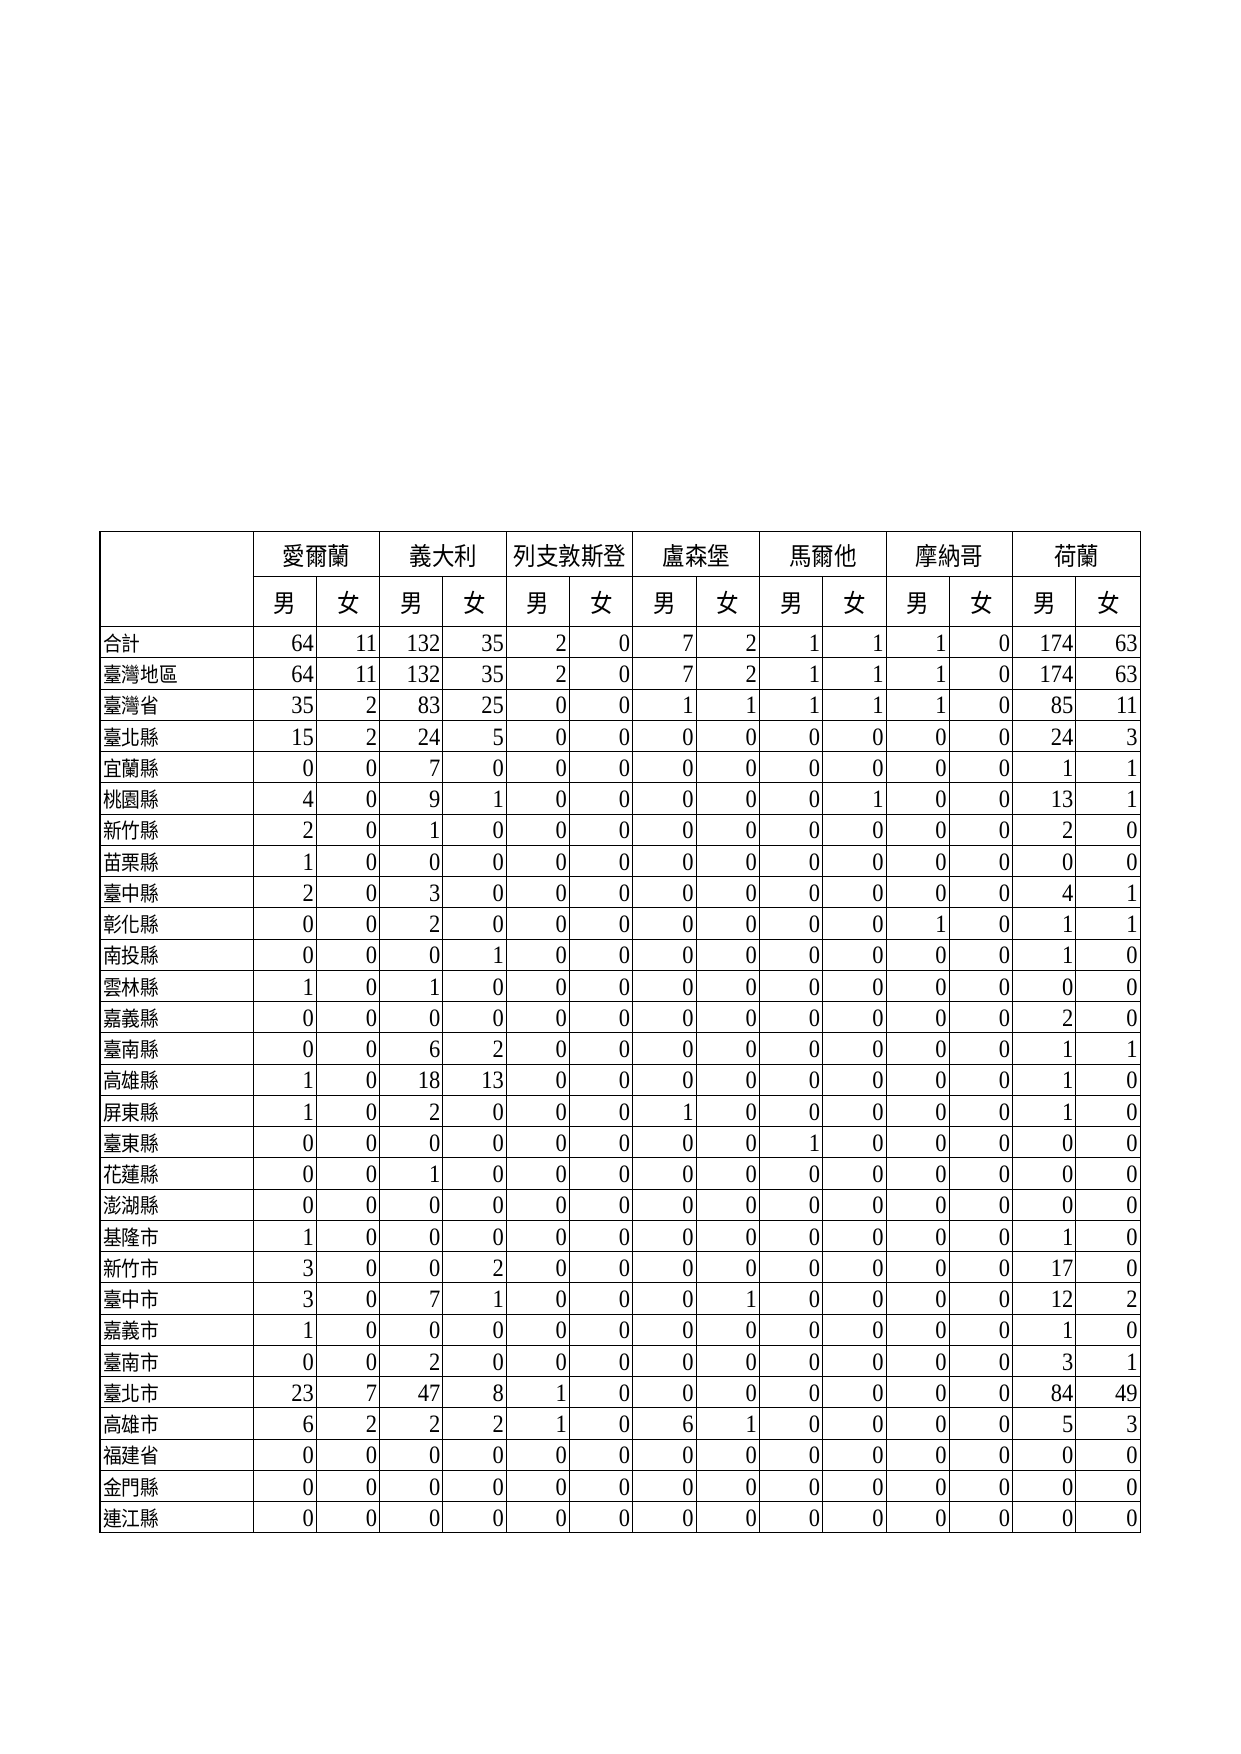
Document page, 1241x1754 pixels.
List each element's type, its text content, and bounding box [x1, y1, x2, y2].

table_cell 0 [887, 1408, 949, 1438]
table_cell 2 [317, 721, 379, 751]
table_cell 0 [823, 971, 886, 1001]
table_cell 1 [254, 846, 316, 876]
table_cell 0 [507, 1127, 569, 1157]
table_cell 0 [254, 908, 316, 938]
table_cell 0 [633, 846, 696, 876]
table_cell 0 [443, 1002, 506, 1032]
table_cell 1 [443, 940, 506, 970]
table_cell 0 [633, 971, 696, 1001]
table_cell 0 [950, 1315, 1012, 1345]
table_cell 花蓮縣 [101, 1158, 253, 1188]
table_cell 0 [823, 1002, 886, 1032]
table_cell 0 [380, 1440, 442, 1470]
table_header [101, 532, 253, 626]
table_cell 0 [887, 846, 949, 876]
table_cell 1 [254, 1315, 316, 1345]
table_cell 0 [507, 1502, 569, 1532]
table_cell 2 [254, 877, 316, 907]
table_cell 2 [443, 1033, 506, 1063]
table_cell 0 [950, 1190, 1012, 1220]
table_cell 女 [1076, 577, 1140, 626]
table_cell 1 [1013, 1065, 1075, 1095]
table_cell 2 [697, 627, 759, 657]
table_cell 0 [1076, 1221, 1140, 1251]
table_cell 0 [760, 1221, 822, 1251]
table_cell 0 [887, 1221, 949, 1251]
table_cell 1 [1076, 877, 1140, 907]
table_cell 2 [507, 658, 569, 688]
table_cell 0 [570, 1471, 632, 1501]
table_cell 0 [507, 1315, 569, 1345]
table_cell 0 [254, 752, 316, 782]
table_cell 0 [887, 1002, 949, 1032]
table_cell 63 [1076, 627, 1140, 657]
table_cell 0 [697, 1190, 759, 1220]
table_cell 0 [1076, 1002, 1140, 1032]
table_cell 0 [760, 783, 822, 813]
table_cell 1 [1013, 940, 1075, 970]
table_cell 0 [633, 752, 696, 782]
table_cell 0 [507, 1221, 569, 1251]
table_cell 雲林縣 [101, 971, 253, 1001]
table_cell 0 [887, 1127, 949, 1157]
table_cell 11 [317, 658, 379, 688]
table_cell 2 [380, 1346, 442, 1376]
table_cell 男 [507, 577, 569, 626]
table_cell 0 [317, 1096, 379, 1126]
table_cell 0 [1076, 1190, 1140, 1220]
table_cell 0 [697, 971, 759, 1001]
table_cell 1 [1076, 1346, 1140, 1376]
table_cell 6 [380, 1033, 442, 1063]
table_cell 0 [950, 627, 1012, 657]
table_cell 0 [823, 1408, 886, 1438]
table_cell 0 [697, 1440, 759, 1470]
table_cell 0 [950, 846, 1012, 876]
table_cell 0 [887, 1252, 949, 1282]
table_cell 0 [254, 1440, 316, 1470]
table_cell 0 [507, 940, 569, 970]
table_cell 35 [443, 627, 506, 657]
table_cell 0 [950, 1440, 1012, 1470]
table_cell 基隆市 [101, 1221, 253, 1251]
table_cell 男 [887, 577, 949, 626]
table_cell 0 [633, 721, 696, 751]
table_cell 0 [254, 1002, 316, 1032]
table_cell 0 [697, 1033, 759, 1063]
table_cell 0 [697, 1221, 759, 1251]
table_cell 0 [697, 1065, 759, 1095]
table_cell 0 [570, 1440, 632, 1470]
table_cell 0 [887, 1283, 949, 1313]
table_cell 0 [887, 1502, 949, 1532]
table_cell 0 [887, 1190, 949, 1220]
table_cell 3 [254, 1252, 316, 1282]
table_cell 0 [950, 1033, 1012, 1063]
table_cell 0 [760, 1190, 822, 1220]
table_cell 1 [380, 815, 442, 845]
table_cell 2 [443, 1408, 506, 1438]
table_cell 0 [443, 1502, 506, 1532]
table_cell 1 [760, 658, 822, 688]
table_cell 7 [317, 1377, 379, 1407]
table_cell 男 [633, 577, 696, 626]
table_cell 0 [887, 721, 949, 751]
table_cell 0 [633, 1377, 696, 1407]
table_cell 49 [1076, 1377, 1140, 1407]
table_cell 0 [1013, 1190, 1075, 1220]
table_cell 0 [950, 1127, 1012, 1157]
table_cell 0 [380, 1221, 442, 1251]
table_cell 0 [950, 1471, 1012, 1501]
table_cell 4 [254, 783, 316, 813]
table_cell 4 [1013, 877, 1075, 907]
table_cell 0 [697, 752, 759, 782]
table_cell 1 [633, 1096, 696, 1126]
table_cell 0 [443, 1158, 506, 1188]
table_cell 0 [443, 1315, 506, 1345]
table_cell 0 [823, 1346, 886, 1376]
table_cell 女 [570, 577, 632, 626]
table_cell 0 [823, 752, 886, 782]
table_cell 0 [317, 1252, 379, 1282]
table_cell 0 [317, 1315, 379, 1345]
table_cell 0 [760, 971, 822, 1001]
table_cell 0 [950, 1158, 1012, 1188]
table_cell 8 [443, 1377, 506, 1407]
table_cell 0 [507, 1283, 569, 1313]
table_cell 0 [950, 971, 1012, 1001]
table_cell 0 [633, 1283, 696, 1313]
table_cell 1 [823, 627, 886, 657]
table_cell 0 [317, 908, 379, 938]
table_cell 0 [570, 1096, 632, 1126]
table_cell 0 [950, 1408, 1012, 1438]
table_cell 0 [570, 1346, 632, 1376]
table_cell 0 [317, 783, 379, 813]
table_cell 0 [380, 940, 442, 970]
table_cell 24 [380, 721, 442, 751]
table_cell 0 [380, 1502, 442, 1532]
table_cell 0 [570, 1252, 632, 1282]
table_cell 0 [697, 940, 759, 970]
table_cell 9 [380, 783, 442, 813]
table_cell 0 [760, 940, 822, 970]
table_cell 0 [317, 1283, 379, 1313]
table_cell 0 [507, 1190, 569, 1220]
table_cell 0 [570, 1408, 632, 1438]
table_cell 1 [507, 1377, 569, 1407]
table_cell 0 [570, 1033, 632, 1063]
table_cell 63 [1076, 658, 1140, 688]
table_cell 0 [760, 1158, 822, 1188]
table_cell 0 [823, 1252, 886, 1282]
table_cell 0 [697, 1315, 759, 1345]
table_cell 0 [380, 1252, 442, 1282]
table_cell 1 [380, 971, 442, 1001]
table_cell 1 [1013, 1096, 1075, 1126]
table_cell 0 [633, 1127, 696, 1157]
table_cell 1 [823, 690, 886, 720]
table_cell 0 [633, 1252, 696, 1282]
table_cell 0 [887, 1158, 949, 1188]
table_cell 0 [633, 815, 696, 845]
table_cell 1 [254, 971, 316, 1001]
table_cell 0 [760, 1002, 822, 1032]
table_cell 1 [1013, 752, 1075, 782]
table_cell 0 [633, 1221, 696, 1251]
table_cell 0 [570, 1127, 632, 1157]
table_cell 1 [633, 690, 696, 720]
table_cell 2 [507, 627, 569, 657]
table_cell 0 [823, 877, 886, 907]
table_cell 0 [887, 1096, 949, 1126]
table_cell 臺南市 [101, 1346, 253, 1376]
table_cell 0 [887, 1033, 949, 1063]
table_cell 0 [507, 971, 569, 1001]
table_cell 0 [570, 721, 632, 751]
table_header 摩納哥 [887, 532, 1012, 576]
table_cell 1 [887, 627, 949, 657]
table_cell 0 [317, 1221, 379, 1251]
table_cell 0 [317, 815, 379, 845]
table_cell 宜蘭縣 [101, 752, 253, 782]
table_cell 0 [570, 846, 632, 876]
table_cell 2 [1076, 1283, 1140, 1313]
table_cell 0 [317, 1346, 379, 1376]
table_cell 0 [254, 1190, 316, 1220]
table_cell 0 [760, 1471, 822, 1501]
table_cell 3 [1076, 721, 1140, 751]
table_cell 0 [823, 1221, 886, 1251]
table_cell 0 [443, 1471, 506, 1501]
table_cell 0 [633, 1065, 696, 1095]
table_cell 0 [254, 1158, 316, 1188]
table_cell 0 [1076, 1471, 1140, 1501]
table_cell 2 [380, 1096, 442, 1126]
table_cell 0 [507, 877, 569, 907]
table_cell 臺灣省 [101, 690, 253, 720]
table_cell 0 [570, 940, 632, 970]
table_cell 嘉義市 [101, 1315, 253, 1345]
table_cell 0 [760, 1377, 822, 1407]
table_cell 0 [633, 908, 696, 938]
table_header 荷蘭 [1013, 532, 1140, 576]
table_cell 0 [633, 1440, 696, 1470]
table_cell 男 [760, 577, 822, 626]
table_cell 0 [317, 752, 379, 782]
table_cell 25 [443, 690, 506, 720]
table_cell 0 [507, 721, 569, 751]
table_cell 福建省 [101, 1440, 253, 1470]
table_cell 0 [950, 1346, 1012, 1376]
table_cell 0 [760, 1096, 822, 1126]
table_cell 0 [443, 1127, 506, 1157]
table_cell 0 [570, 658, 632, 688]
table_cell 0 [697, 721, 759, 751]
table_cell 0 [443, 1440, 506, 1470]
table_cell 0 [1013, 1502, 1075, 1532]
table_cell 0 [887, 877, 949, 907]
table_cell 南投縣 [101, 940, 253, 970]
table_cell 5 [1013, 1408, 1075, 1438]
table_cell 0 [887, 1065, 949, 1095]
table_cell 1 [254, 1065, 316, 1095]
table_cell 0 [760, 1252, 822, 1282]
table_cell 0 [1076, 846, 1140, 876]
table_cell 0 [823, 1283, 886, 1313]
table_cell 0 [1076, 815, 1140, 845]
table_cell 0 [443, 846, 506, 876]
table_cell 0 [507, 1158, 569, 1188]
table_cell 0 [633, 1190, 696, 1220]
table_cell 0 [950, 1002, 1012, 1032]
table_cell 0 [1076, 1502, 1140, 1532]
table_cell 0 [1013, 1158, 1075, 1188]
table_cell 1 [254, 1096, 316, 1126]
table_cell 0 [697, 877, 759, 907]
table_cell 0 [570, 690, 632, 720]
table_cell 1 [254, 1221, 316, 1251]
table_cell 0 [443, 752, 506, 782]
table_cell 0 [1076, 1158, 1140, 1188]
table_cell 0 [697, 1346, 759, 1376]
table_cell 0 [633, 1002, 696, 1032]
table_cell 女 [950, 577, 1012, 626]
table_cell 連江縣 [101, 1502, 253, 1532]
table_cell 0 [570, 1315, 632, 1345]
table_cell 0 [760, 1033, 822, 1063]
table_cell 1 [697, 1283, 759, 1313]
table_cell 0 [317, 846, 379, 876]
table_cell 0 [823, 1440, 886, 1470]
table_cell 2 [317, 1408, 379, 1438]
table_cell 0 [950, 721, 1012, 751]
table_cell 桃園縣 [101, 783, 253, 813]
table_cell 64 [254, 627, 316, 657]
table_cell 0 [633, 877, 696, 907]
table_cell 3 [380, 877, 442, 907]
table_cell 24 [1013, 721, 1075, 751]
table_cell 0 [760, 1315, 822, 1345]
table_header 愛爾蘭 [254, 532, 379, 576]
table_cell 臺灣地區 [101, 658, 253, 688]
table_cell 85 [1013, 690, 1075, 720]
table_cell 18 [380, 1065, 442, 1095]
table_cell 2 [380, 1408, 442, 1438]
table_cell 高雄市 [101, 1408, 253, 1438]
table_cell 0 [950, 1221, 1012, 1251]
table_cell 0 [633, 1502, 696, 1532]
table_cell 0 [823, 1158, 886, 1188]
table_cell 1 [1076, 783, 1140, 813]
table_cell 7 [633, 627, 696, 657]
table_cell 15 [254, 721, 316, 751]
table_cell 2 [254, 815, 316, 845]
table_cell 2 [380, 908, 442, 938]
table_cell 6 [254, 1408, 316, 1438]
table_cell 高雄縣 [101, 1065, 253, 1095]
table_cell 0 [760, 1440, 822, 1470]
table_cell 0 [254, 940, 316, 970]
table_cell 11 [317, 627, 379, 657]
table_cell 0 [254, 1033, 316, 1063]
table_cell 0 [570, 783, 632, 813]
table_cell 0 [443, 908, 506, 938]
table_cell 0 [697, 783, 759, 813]
table_cell 0 [380, 846, 442, 876]
table_cell 0 [570, 877, 632, 907]
table_cell 0 [697, 1096, 759, 1126]
table_cell 84 [1013, 1377, 1075, 1407]
table_cell 0 [443, 815, 506, 845]
table_cell 0 [1076, 1096, 1140, 1126]
table_cell 2 [1013, 815, 1075, 845]
table_cell 0 [697, 1002, 759, 1032]
table_cell 3 [1076, 1408, 1140, 1438]
table_cell 0 [633, 1315, 696, 1345]
table_cell 臺中縣 [101, 877, 253, 907]
table_cell 0 [1076, 971, 1140, 1001]
table_cell 132 [380, 658, 442, 688]
table_cell 0 [317, 1127, 379, 1157]
table_cell 23 [254, 1377, 316, 1407]
table_cell 7 [380, 1283, 442, 1313]
table_cell 0 [507, 1252, 569, 1282]
table_cell 0 [1076, 1440, 1140, 1470]
table_cell 2 [697, 658, 759, 688]
table_cell 0 [570, 1377, 632, 1407]
table_cell 0 [570, 815, 632, 845]
table_cell 0 [697, 815, 759, 845]
table_header 盧森堡 [633, 532, 759, 576]
table_cell 男 [380, 577, 442, 626]
table_cell 35 [443, 658, 506, 688]
table_cell 0 [1013, 1471, 1075, 1501]
table_cell 0 [317, 1033, 379, 1063]
table_cell 0 [760, 846, 822, 876]
table_cell 0 [697, 846, 759, 876]
table_cell 0 [317, 1471, 379, 1501]
table_cell 0 [950, 658, 1012, 688]
table_cell 1 [760, 690, 822, 720]
table_cell 1 [1013, 1033, 1075, 1063]
table_cell 0 [760, 1065, 822, 1095]
table_cell 0 [570, 627, 632, 657]
table_cell 0 [950, 1283, 1012, 1313]
table_cell 0 [570, 1221, 632, 1251]
table_cell 0 [570, 1283, 632, 1313]
table_cell 1 [697, 690, 759, 720]
table_cell 0 [507, 815, 569, 845]
table_cell 0 [633, 1346, 696, 1376]
table_cell 0 [507, 1096, 569, 1126]
table_cell 0 [697, 1158, 759, 1188]
table_header 馬爾他 [760, 532, 886, 576]
table_cell 0 [1013, 1440, 1075, 1470]
table_cell 0 [1013, 1127, 1075, 1157]
table_cell 1 [760, 627, 822, 657]
table_cell 0 [507, 1002, 569, 1032]
table_cell 0 [633, 1033, 696, 1063]
table_cell 0 [697, 1471, 759, 1501]
table_cell 0 [570, 1158, 632, 1188]
table_cell 0 [570, 1502, 632, 1532]
table_cell 1 [1013, 908, 1075, 938]
table_cell 83 [380, 690, 442, 720]
table_cell 0 [633, 783, 696, 813]
table_cell 苗栗縣 [101, 846, 253, 876]
table_cell 0 [760, 1408, 822, 1438]
table_cell 1 [443, 783, 506, 813]
table_cell 6 [633, 1408, 696, 1438]
table_cell 新竹市 [101, 1252, 253, 1282]
table_cell 1 [1076, 1033, 1140, 1063]
table_cell 0 [760, 877, 822, 907]
table_cell 0 [950, 815, 1012, 845]
table_cell 0 [823, 1127, 886, 1157]
table_cell 0 [697, 1377, 759, 1407]
table_cell 0 [317, 1502, 379, 1532]
table_cell 0 [887, 1440, 949, 1470]
table_cell 0 [950, 1252, 1012, 1282]
table_cell 12 [1013, 1283, 1075, 1313]
table_cell 0 [887, 752, 949, 782]
table_cell 1 [823, 658, 886, 688]
table_cell 0 [950, 783, 1012, 813]
table_cell 0 [887, 783, 949, 813]
table_cell 7 [633, 658, 696, 688]
table_cell 132 [380, 627, 442, 657]
table_cell 0 [1013, 971, 1075, 1001]
table_cell 174 [1013, 627, 1075, 657]
table_cell 0 [380, 1471, 442, 1501]
table_cell 5 [443, 721, 506, 751]
table_cell 1 [887, 658, 949, 688]
table_cell 女 [443, 577, 506, 626]
table_cell 0 [950, 1096, 1012, 1126]
table_cell 0 [443, 971, 506, 1001]
table_cell 0 [380, 1315, 442, 1345]
table_cell 0 [823, 1065, 886, 1095]
table_cell 屏東縣 [101, 1096, 253, 1126]
table_cell 174 [1013, 658, 1075, 688]
table_cell 0 [823, 1033, 886, 1063]
table_cell 0 [254, 1127, 316, 1157]
table_cell 0 [254, 1471, 316, 1501]
table_cell 0 [823, 1377, 886, 1407]
table_cell 0 [507, 1471, 569, 1501]
table_cell 0 [507, 846, 569, 876]
table_cell 臺南縣 [101, 1033, 253, 1063]
table_cell 0 [950, 1502, 1012, 1532]
table_cell 0 [507, 1346, 569, 1376]
table_cell 1 [887, 908, 949, 938]
table_cell 1 [443, 1283, 506, 1313]
table_cell 0 [317, 877, 379, 907]
table_cell 0 [570, 1065, 632, 1095]
table_cell 2 [443, 1252, 506, 1282]
table_cell 合計 [101, 627, 253, 657]
table_cell 0 [887, 1471, 949, 1501]
table_cell 0 [1076, 1315, 1140, 1345]
table_cell 17 [1013, 1252, 1075, 1282]
table_cell 0 [443, 1096, 506, 1126]
table_cell 3 [1013, 1346, 1075, 1376]
table_cell 臺北縣 [101, 721, 253, 751]
table_cell 0 [633, 1471, 696, 1501]
table_cell 0 [760, 1502, 822, 1532]
table_cell 0 [317, 1158, 379, 1188]
table_cell 1 [697, 1408, 759, 1438]
table_cell 澎湖縣 [101, 1190, 253, 1220]
table_cell 13 [1013, 783, 1075, 813]
table_cell 女 [317, 577, 379, 626]
table_cell 0 [887, 1377, 949, 1407]
table_cell 0 [760, 815, 822, 845]
table_cell 0 [760, 908, 822, 938]
table_cell 0 [887, 1346, 949, 1376]
table_cell 女 [697, 577, 759, 626]
table_cell 0 [950, 690, 1012, 720]
table_cell 1 [1076, 908, 1140, 938]
table_cell 0 [443, 1221, 506, 1251]
table_cell 0 [443, 1346, 506, 1376]
table_cell 0 [823, 1315, 886, 1345]
table_header 列支敦斯登 [507, 532, 632, 576]
table_cell 0 [823, 940, 886, 970]
table_cell 0 [823, 908, 886, 938]
table_cell 0 [570, 752, 632, 782]
table_cell 男 [1013, 577, 1075, 626]
table_cell 0 [507, 1065, 569, 1095]
table_cell 0 [950, 752, 1012, 782]
table_cell 1 [823, 783, 886, 813]
table_cell 0 [1076, 1065, 1140, 1095]
table_cell 1 [760, 1127, 822, 1157]
table_cell 0 [1076, 1252, 1140, 1282]
table_cell 0 [697, 908, 759, 938]
table_cell 0 [317, 940, 379, 970]
table_cell 0 [950, 1377, 1012, 1407]
table_cell 0 [823, 1502, 886, 1532]
table_cell 13 [443, 1065, 506, 1095]
table_cell 0 [380, 1002, 442, 1032]
table_cell 0 [823, 815, 886, 845]
table_cell 0 [507, 783, 569, 813]
table_cell 0 [823, 1190, 886, 1220]
table_cell 0 [950, 940, 1012, 970]
table_cell 女 [823, 577, 886, 626]
table_cell 0 [697, 1502, 759, 1532]
table_cell 臺北市 [101, 1377, 253, 1407]
table_cell 0 [317, 971, 379, 1001]
table_cell 11 [1076, 690, 1140, 720]
table_cell 0 [760, 752, 822, 782]
table_cell 0 [507, 1440, 569, 1470]
table_cell 0 [950, 877, 1012, 907]
table_cell 1 [887, 690, 949, 720]
table_cell 0 [887, 971, 949, 1001]
table_cell 0 [317, 1190, 379, 1220]
table_header 義大利 [380, 532, 506, 576]
table_cell 0 [507, 1033, 569, 1063]
table_cell 0 [823, 1471, 886, 1501]
table_cell 0 [1013, 846, 1075, 876]
table_cell 0 [1076, 940, 1140, 970]
table_cell 0 [380, 1127, 442, 1157]
table_cell 1 [380, 1158, 442, 1188]
table_cell 0 [823, 846, 886, 876]
table_cell 0 [760, 1346, 822, 1376]
table_cell 1 [507, 1408, 569, 1438]
table_cell 3 [254, 1283, 316, 1313]
table_cell 0 [507, 690, 569, 720]
table_cell 0 [443, 877, 506, 907]
table_cell 0 [887, 1315, 949, 1345]
table_cell 0 [823, 1096, 886, 1126]
table_cell 0 [570, 971, 632, 1001]
table_cell 0 [570, 908, 632, 938]
table_cell 1 [1076, 752, 1140, 782]
table_cell 0 [760, 1283, 822, 1313]
table_cell 0 [317, 1065, 379, 1095]
table_cell 彰化縣 [101, 908, 253, 938]
table_cell 0 [823, 721, 886, 751]
table_cell 0 [317, 1002, 379, 1032]
table_cell 男 [254, 577, 316, 626]
table_cell 7 [380, 752, 442, 782]
table_cell 金門縣 [101, 1471, 253, 1501]
table_cell 2 [1013, 1002, 1075, 1032]
table_cell 0 [507, 908, 569, 938]
table_cell 0 [950, 1065, 1012, 1095]
table_cell 0 [760, 721, 822, 751]
table_cell 0 [380, 1190, 442, 1220]
table_cell 0 [443, 1190, 506, 1220]
table_cell 嘉義縣 [101, 1002, 253, 1032]
table_cell 0 [1076, 1127, 1140, 1157]
table_cell 0 [570, 1002, 632, 1032]
table_cell 64 [254, 658, 316, 688]
table_cell 0 [633, 1158, 696, 1188]
table_cell 臺東縣 [101, 1127, 253, 1157]
table_cell 0 [633, 940, 696, 970]
table_cell 47 [380, 1377, 442, 1407]
table_cell 0 [697, 1252, 759, 1282]
table_cell 新竹縣 [101, 815, 253, 845]
table_cell 0 [887, 815, 949, 845]
table_cell 0 [887, 940, 949, 970]
table_cell 臺中市 [101, 1283, 253, 1313]
table_cell 1 [1013, 1221, 1075, 1251]
table_cell 35 [254, 690, 316, 720]
table_cell 0 [570, 1190, 632, 1220]
table_cell 0 [507, 752, 569, 782]
table_cell 0 [254, 1346, 316, 1376]
table_cell 2 [317, 690, 379, 720]
table_cell 0 [950, 908, 1012, 938]
table_cell 0 [254, 1502, 316, 1532]
table_cell 1 [1013, 1315, 1075, 1345]
table_cell 0 [317, 1440, 379, 1470]
table_cell 0 [697, 1127, 759, 1157]
